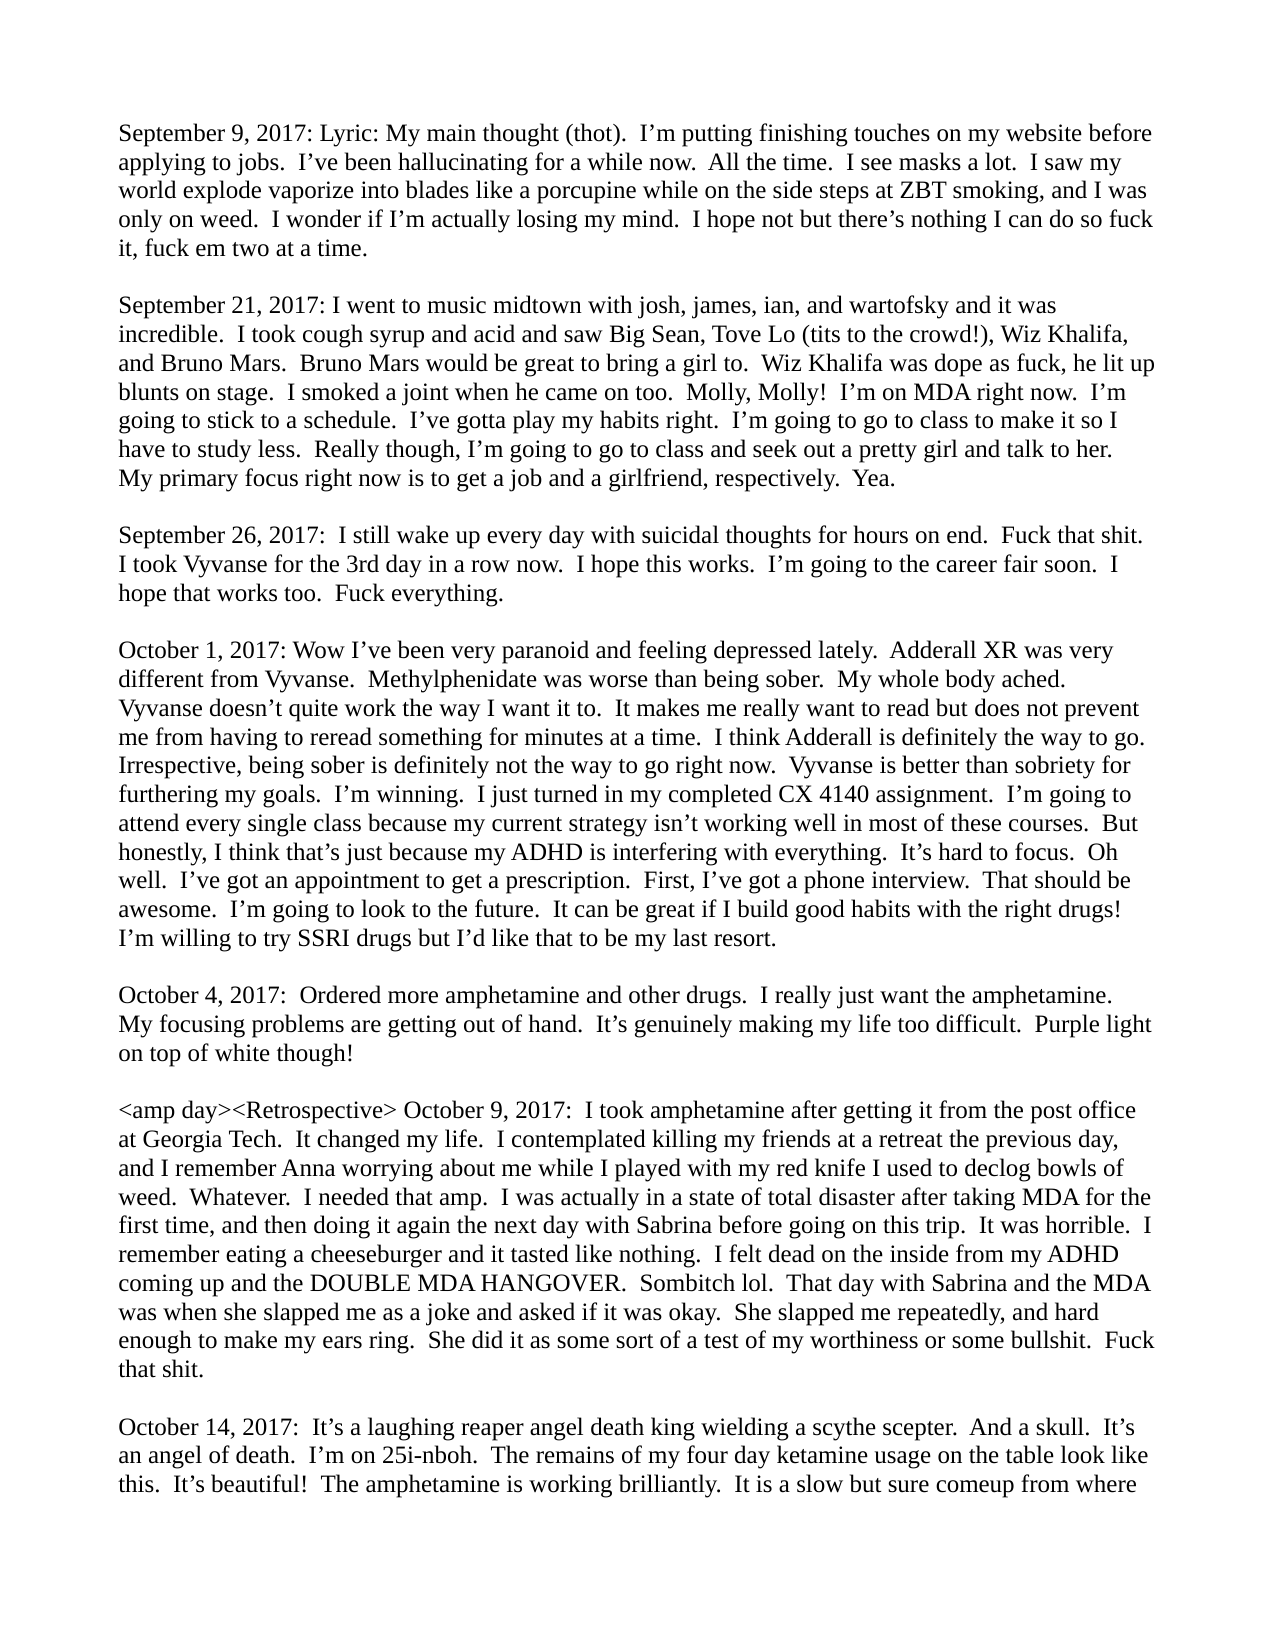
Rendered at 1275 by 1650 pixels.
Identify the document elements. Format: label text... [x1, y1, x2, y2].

text October 4, 2017: Ordered more amphetamine and other drugs. I really just want the amphetamine. My focusing problems are getting out of hand. It’s genuinely making my life too difficult. Purple light on top of white though! [118, 981, 1157, 1067]
text September 21, 2017: I went to music midtown with josh, james, ian, and wartofsky and it was incredible. I took cough syrup and acid and saw Big Sean, Tove Lo (tits to the crowd!), Wiz Khalifa, and Bruno Mars. Bruno Mars would be great to bring a girl to. Wiz Khalifa was dope as fuck, he lit up blunts on stage. I smoked a joint when he came on too. Molly, Molly! I’m on MDA right now. I’m going to stick to a schedule. I’ve gotta play my habits right. I’m going to go to class to make it so I have to study less. Really though, I’m going to go to class and seek out a pretty girl and talk to her. My primary focus right now is to get a job and a girlfriend, respectively. Yea. [118, 291, 1157, 492]
text September 26, 2017: I still wake up every day with suicidal thoughts for hours on end. Fuck that shit. I took Vyvanse for the 3rd day in a row now. I hope this works. I’m going to the career fair soon. I hope that works too. Fuck everything. [118, 521, 1157, 607]
text September 9, 2017: Lyric: My main thought (thot). I’m putting finishing touches on my website before applying to jobs. I’ve been hallucinating for a while now. All the time. I see masks a lot. I saw my world explode vaporize into blades like a porcupine while on the side steps at ZBT smoking, and I was only on weed. I wonder if I’m actually losing my mind. I hope not but there’s nothing I can do so fuck it, fuck em two at a time. [118, 118, 1157, 262]
text October 1, 2017: Wow I’ve been very paranoid and feeling depressed lately. Adderall XR was very different from Vyvanse. Methylphenidate was worse than being sober. My whole body ached. Vyvanse doesn’t quite work the way I want it to. It makes me really want to read but does not prevent me from having to reread something for minutes at a time. I think Adderall is definitely the way to go. Irrespective, being sober is definitely not the way to go right now. Vyvanse is better than sobriety for furthering my goals. I’m winning. I just turned in my completed CX 4140 assignment. I’m going to attend every single class because my current strategy isn’t working well in most of these courses. But honestly, I think that’s just because my ADHD is interfering with everything. It’s hard to focus. Oh well. I’ve got an appointment to get a prescription. First, I’ve got a phone interview. That should be awesome. I’m going to look to the future. It can be great if I build good habits with the right drugs! I’m willing to try SSRI drugs but I’d like that to be my last resort. [118, 636, 1157, 952]
text October 14, 2017: It’s a laughing reaper angel death king wielding a scythe scepter. And a skull. It’s an angel of death. I’m on 25i-nboh. The remains of my four day ketamine usage on the table look like this. It’s beautiful! The amphetamine is working brilliantly. It is a slow but sure comeup from where [118, 1412, 1157, 1498]
text <amp day><Retrospective> October 9, 2017: I took amphetamine after getting it from the post office at Georgia Tech. It changed my life. I contemplated killing my friends at a retreat the previous day, and I remember Anna worrying about me while I played with my red knife I used to declog bowls of weed. Whatever. I needed that amp. I was actually in a state of total disaster after taking MDA for the first time, and then doing it again the next day with Sabrina before going on this trip. It was horrible. I remember eating a cheeseburger and it tasted like nothing. I felt dead on the inside from my ADHD coming up and the DOUBLE MDA HANGOVER. Sombitch lol. That day with Sabrina and the MDA was when she slapped me as a joke and asked if it was okay. She slapped me repeatedly, and hard enough to make my ears ring. She did it as some sort of a test of my worthiness or some bullshit. Fuck that shit. [118, 1096, 1157, 1383]
